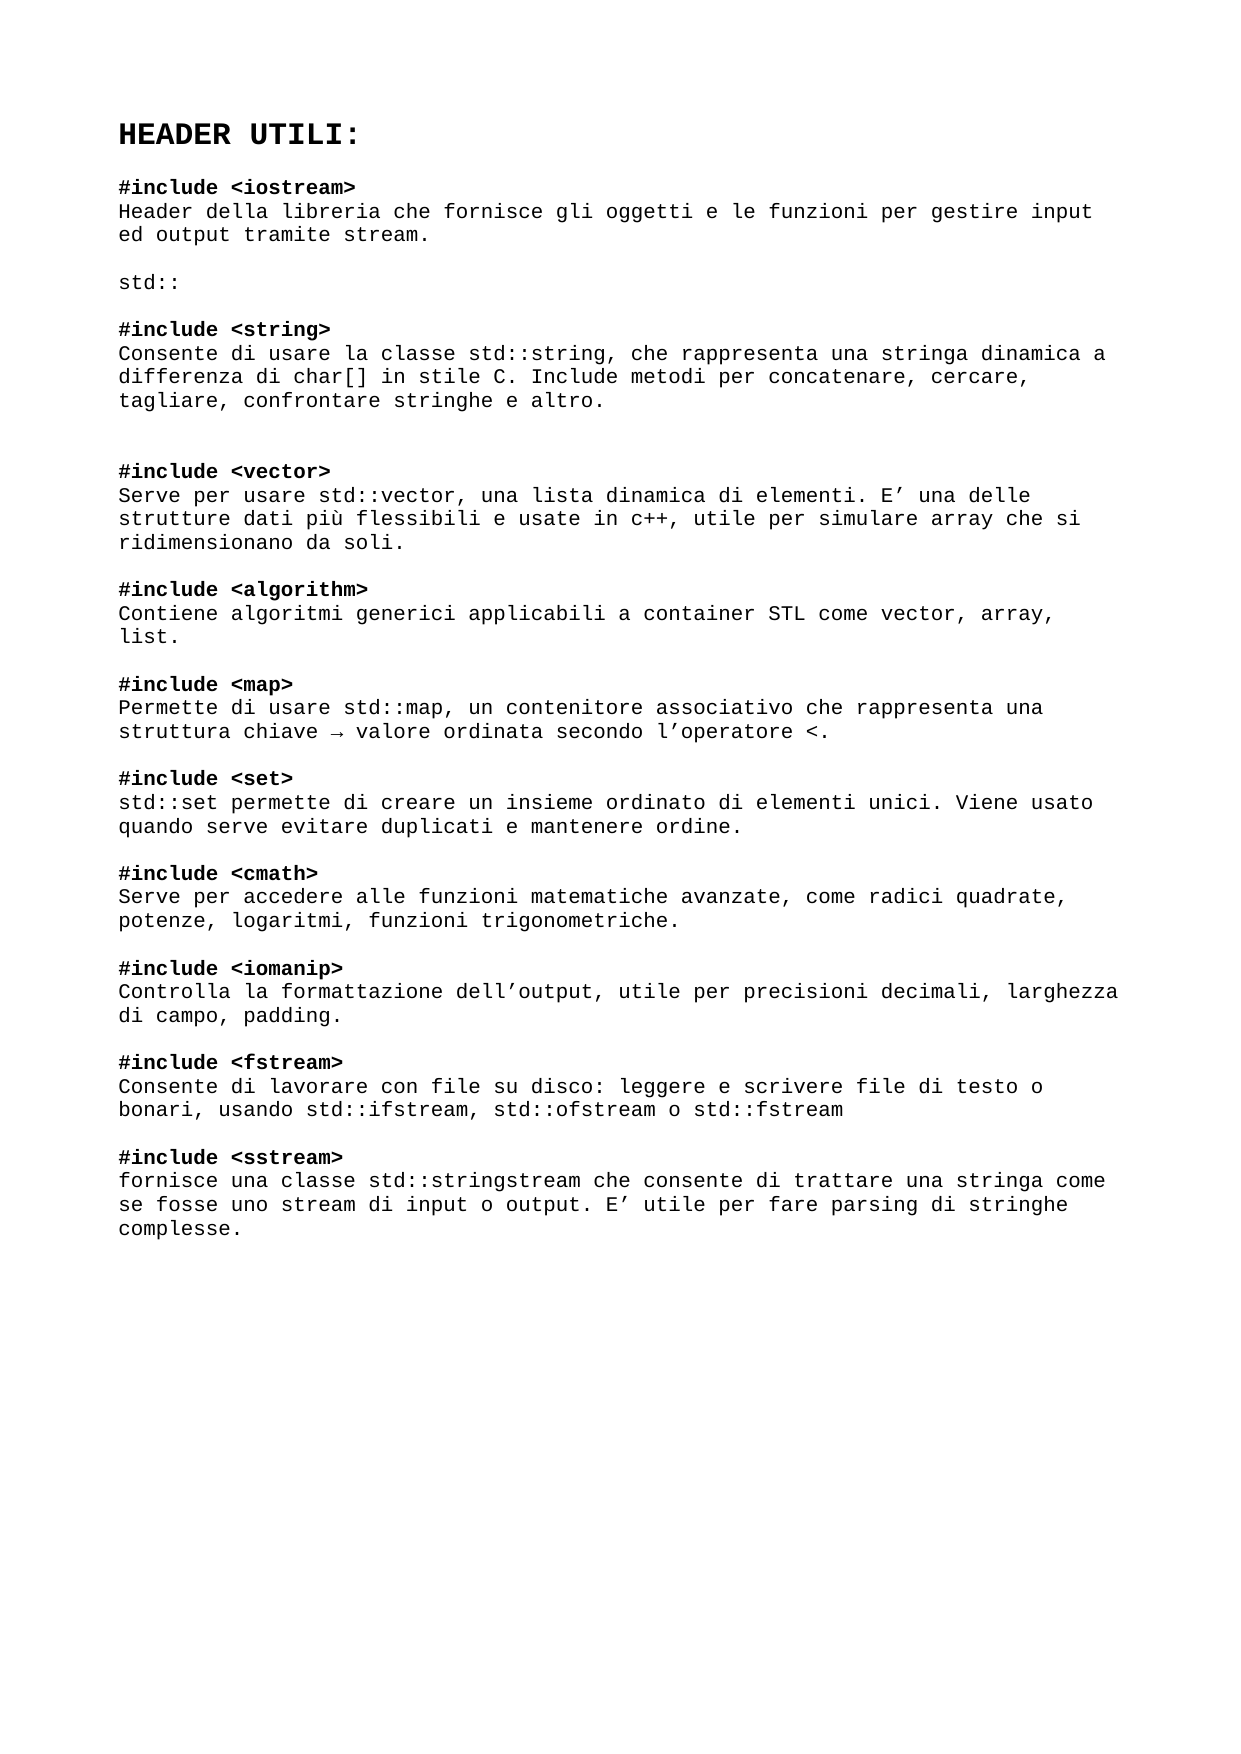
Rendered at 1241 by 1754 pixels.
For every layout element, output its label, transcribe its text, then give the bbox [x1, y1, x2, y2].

text #include <iostream> [118, 177, 1122, 201]
text #include <sstream> [118, 1147, 1122, 1170]
text fornisce una classe std::stringstream che consente di trattare una stringa come se fosse uno stream di input o output. E’ utile per fare parsing di stringhe complesse. [118, 1170, 1122, 1241]
text #include <algorithm> [118, 579, 1122, 603]
text std:: [118, 272, 1122, 295]
text ­ [118, 1265, 1122, 1288]
text Controlla la formattazione dell’output, utile per precisioni decimali, larghezza di campo, padding. [118, 981, 1122, 1028]
text #include <map> [118, 674, 1122, 697]
text Serve per accedere alle funzioni matematiche avanzate, come radici quadrate, potenze, logaritmi, funzioni trigonometriche. [118, 887, 1122, 934]
text Serve per usare std::vector, una lista dinamica di elementi. E’ una delle strutture dati più flessibili e usate in c++, utile per simulare array che si ridimensionano da soli. [118, 484, 1122, 556]
text Contiene algoritmi generici applicabili a container STL come vector, array, list. [118, 603, 1122, 650]
text #include <iomanip> [118, 957, 1122, 981]
text Header della libreria che fornisce gli oggetti e le funzioni per gestire input ed output tramite stream. [118, 201, 1122, 248]
text #include <vector> [118, 461, 1122, 484]
text Permette di usare std::map, un contenitore associativo che rappresenta una struttura chiave → valore ordinata secondo l’operatore <. [118, 697, 1122, 745]
text HEADER UTILI: [118, 118, 1122, 153]
text #include <string> [118, 319, 1122, 343]
text #include <set> [118, 768, 1122, 792]
text #include <fstream> [118, 1052, 1122, 1076]
text std::set permette di creare un insieme ordinato di elementi unici. Viene usato quando serve evitare duplicati e mantenere ordine. [118, 792, 1122, 839]
text Consente di usare la classe std::string, che rappresenta una stringa dinamica a differenza di char[] in stile C. Include metodi per concatenare, cercare, tagliare, confrontare stringhe e altro. [118, 343, 1122, 414]
text Consente di lavorare con file su disco: leggere e scrivere file di testo o bonari, usando std::ifstream, std::ofstream o std::fstream [118, 1076, 1122, 1123]
text #include <cmath> [118, 863, 1122, 887]
